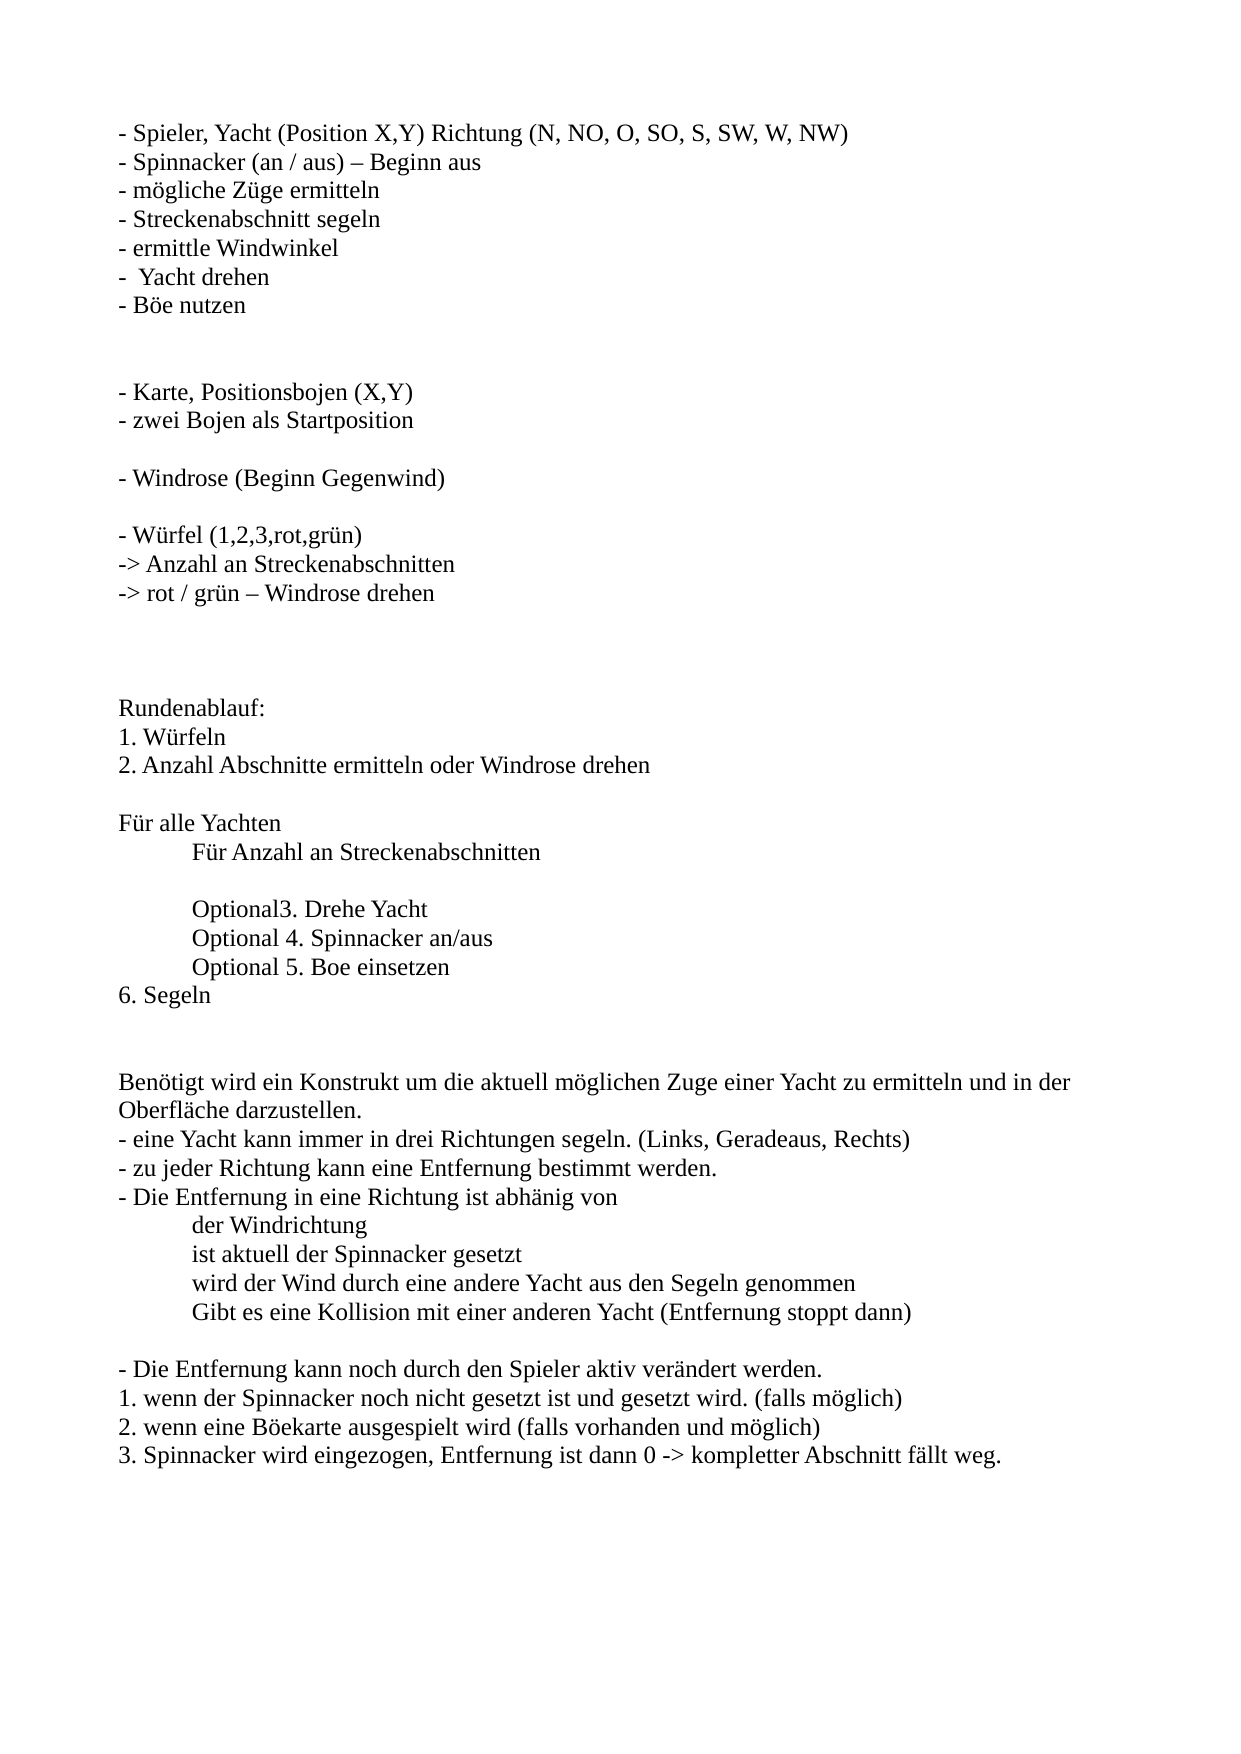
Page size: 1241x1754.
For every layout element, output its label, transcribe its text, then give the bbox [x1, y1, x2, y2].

text - zwei Bojen als Startposition [118, 406, 1122, 434]
text - Die Entfernung kann noch durch den Spieler aktiv verändert werden. [118, 1354, 1122, 1383]
text wird der Wind durch eine andere Yacht aus den Segeln genommen [118, 1268, 1122, 1297]
text 1. wenn der Spinnacker noch nicht gesetzt ist und gesetzt wird. (falls möglich) [118, 1383, 1122, 1412]
text - ermittle Windwinkel [118, 233, 1122, 262]
text der Windrichtung [118, 1211, 1122, 1239]
text Rundenablauf: [118, 693, 1122, 722]
text Optional3. Drehe Yacht [118, 894, 1122, 923]
text - Yacht drehen [118, 262, 1122, 291]
text - Spieler, Yacht (Position X,Y) Richtung (N, NO, O, SO, S, SW, W, NW) [118, 118, 1122, 147]
text - Würfel (1,2,3,rot,grün) [118, 521, 1122, 549]
text Benötigt wird ein Konstrukt um die aktuell möglichen Zuge einer Yacht zu ermitteln und in der Oberfläche darzustellen. [118, 1067, 1122, 1124]
text 2. wenn eine Böekarte ausgespielt wird (falls vorhanden und möglich) [118, 1412, 1122, 1441]
text 1. Würfeln [118, 722, 1122, 751]
text - eine Yacht kann immer in drei Richtungen segeln. (Links, Geradeaus, Rechts) [118, 1124, 1122, 1153]
text ist aktuell der Spinnacker gesetzt [118, 1239, 1122, 1268]
text 2. Anzahl Abschnitte ermitteln oder Windrose drehen [118, 751, 1122, 779]
text -> rot / grün – Windrose drehen [118, 578, 1122, 607]
text - mögliche Züge ermitteln [118, 176, 1122, 204]
text - Streckenabschnitt segeln [118, 204, 1122, 233]
text 3. Spinnacker wird eingezogen, Entfernung ist dann 0 -> kompletter Abschnitt fällt weg. [118, 1441, 1122, 1469]
text Optional 4. Spinnacker an/aus [118, 923, 1122, 952]
text 6. Segeln [118, 981, 1122, 1009]
text - Spinnacker (an / aus) – Beginn aus [118, 147, 1122, 176]
text Für alle Yachten [118, 808, 1122, 837]
text - Windrose (Beginn Gegenwind) [118, 463, 1122, 492]
text Gibt es eine Kollision mit einer anderen Yacht (Entfernung stoppt dann) [118, 1297, 1122, 1326]
text - zu jeder Richtung kann eine Entfernung bestimmt werden. [118, 1153, 1122, 1182]
text - Die Entfernung in eine Richtung ist abhänig von [118, 1182, 1122, 1211]
text - Böe nutzen [118, 291, 1122, 319]
text Optional 5. Boe einsetzen [118, 952, 1122, 981]
text -> Anzahl an Streckenabschnitten [118, 549, 1122, 578]
text Für Anzahl an Streckenabschnitten [118, 837, 1122, 866]
text - Karte, Positionsbojen (X,Y) [118, 377, 1122, 406]
